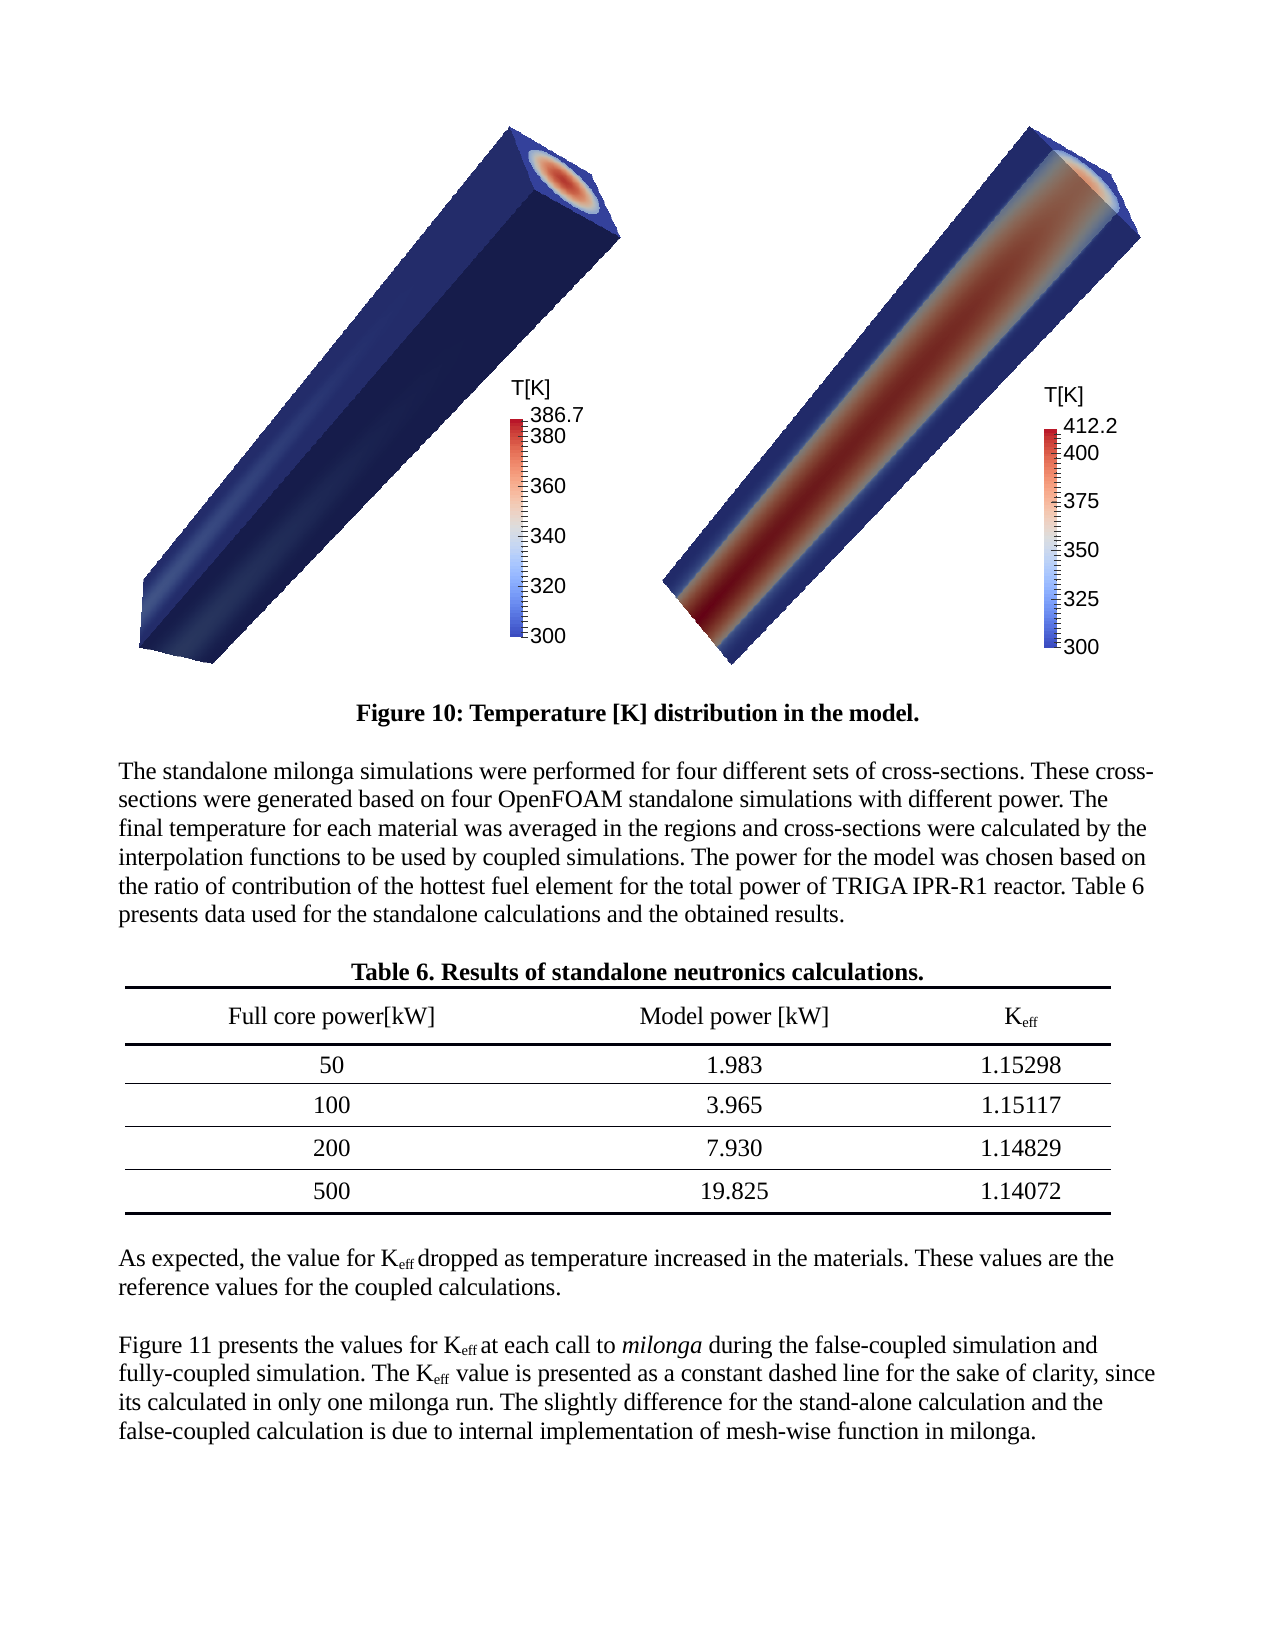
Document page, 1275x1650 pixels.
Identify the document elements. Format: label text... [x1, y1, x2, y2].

table_cell 1.14829 [931, 1127, 1111, 1169]
table_header Full core power[kW] [125, 989, 538, 1043]
table_cell 1.15117 [931, 1084, 1111, 1126]
text Figure 11 presents the values for Keff at each call to milonga during the false-coupled simulation and fully-coupled simulation. The Keff value is presented as a constant dashed line for the sake of clarity, since its calculated in only one milonga run. The slightly difference for the stand-alone calculation and the false-coupled calculation is due to internal implementation of mesh-wise function in milonga. [118, 1330, 1157, 1445]
table_cell 500 [125, 1170, 538, 1212]
table_header [118, 669, 637, 698]
table_header Model power [kW] [538, 989, 931, 1043]
table_cell 19.825 [538, 1170, 931, 1212]
table_cell 3.965 [538, 1084, 931, 1126]
table_cell 50 [125, 1046, 538, 1083]
table_cell 1.983 [538, 1046, 931, 1083]
text Figure 10: Temperature [K] distribution in the model. [118, 698, 1157, 727]
table_cell 1.15298 [931, 1046, 1111, 1083]
text As expected, the value for Keff dropped as temperature increased in the materials. These values are the reference values for the coupled calculations. [118, 1243, 1157, 1301]
table_cell 100 [125, 1084, 538, 1126]
table_cell 200 [125, 1127, 538, 1169]
text The standalone milonga simulations were performed for four different sets of cross-sections. These cross-sections were generated based on four OpenFOAM standalone simulations with different power. The final temperature for each material was averaged in the regions and cross-sections were calculated by the interpolation functions to be used by coupled simulations. The power for the model was chosen based on the ratio of contribution of the hottest fuel element for the total power of TRIGA IPR-R1 reactor. Table 6 presents data used for the standalone calculations and the obtained results. [118, 756, 1157, 928]
table_cell 7.930 [538, 1127, 931, 1169]
table_header Keff [931, 989, 1111, 1043]
table_cell 1.14072 [931, 1170, 1111, 1212]
text Table 6. Results of standalone neutronics calculations. [118, 957, 1157, 986]
table_header [638, 670, 1157, 698]
